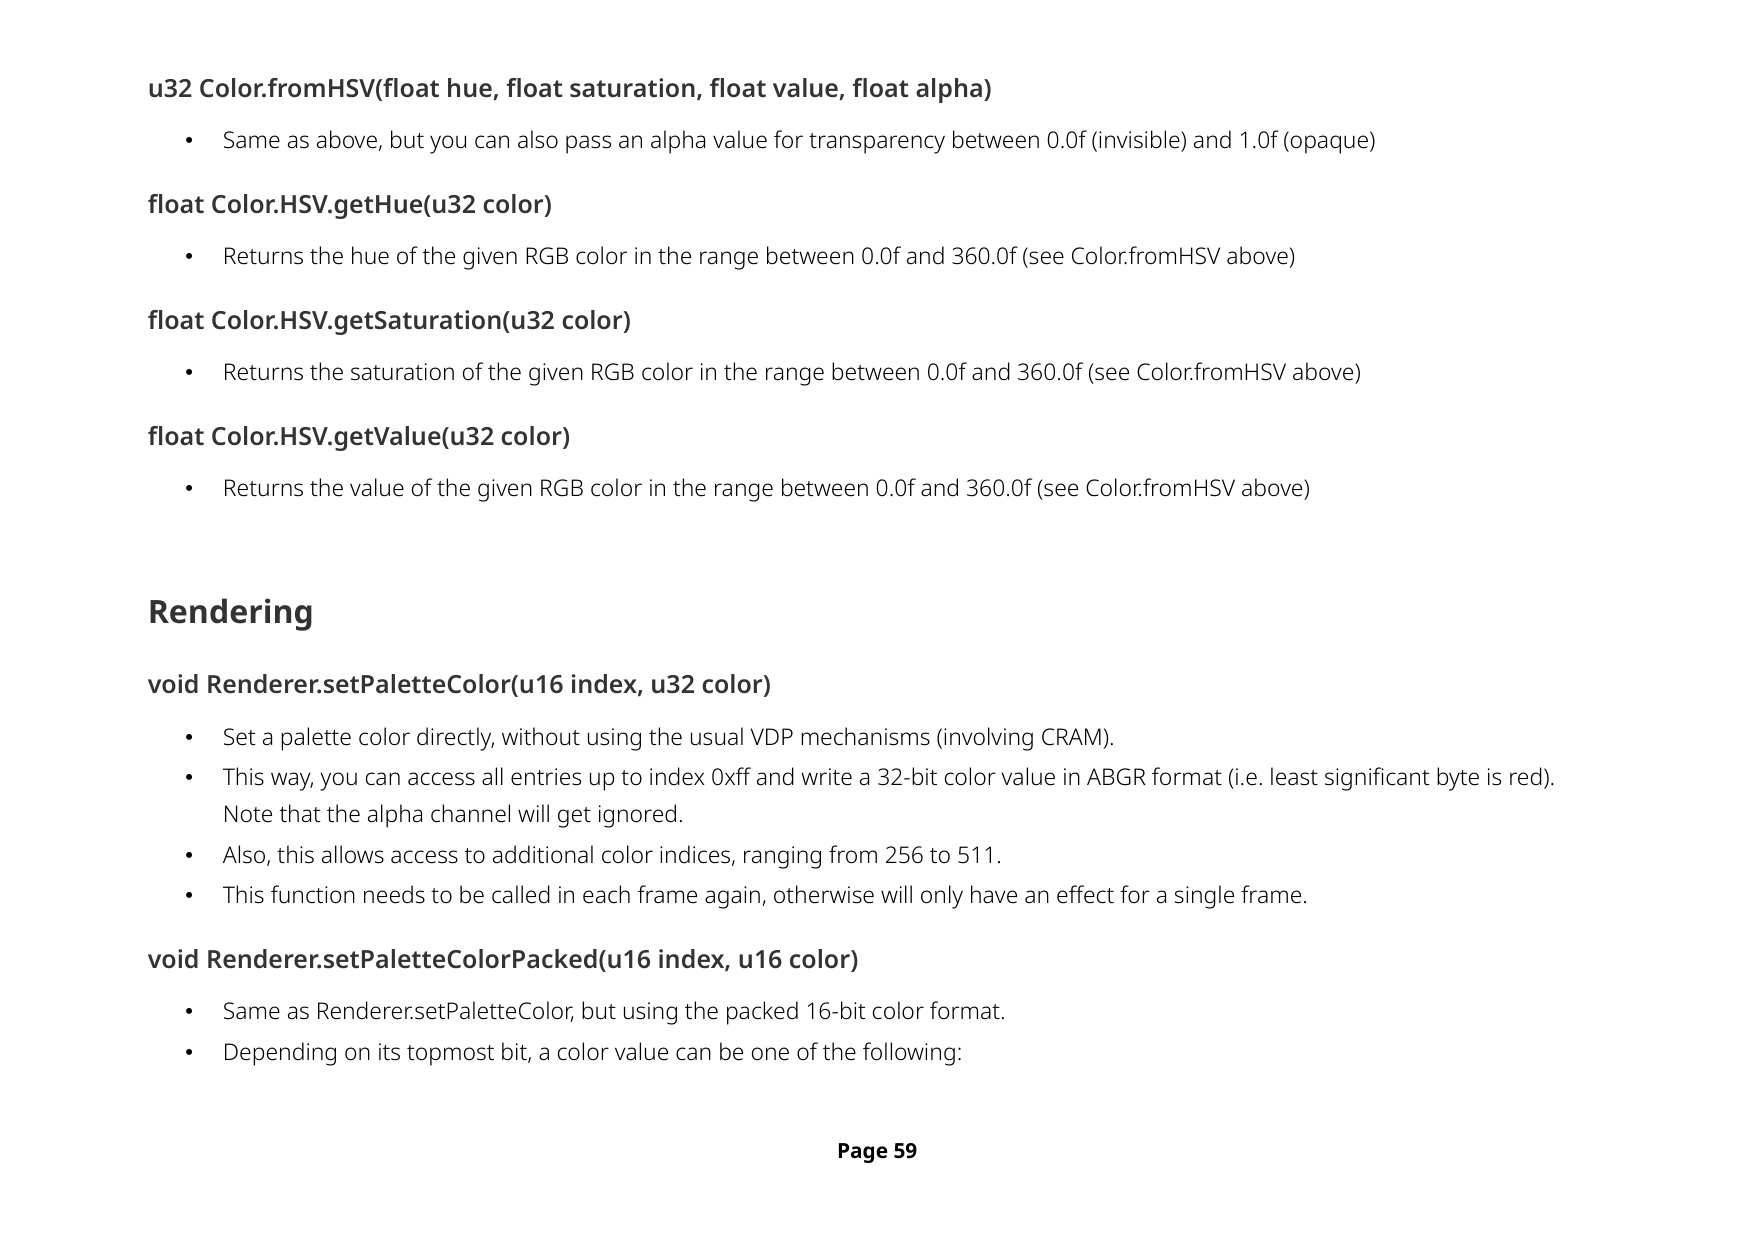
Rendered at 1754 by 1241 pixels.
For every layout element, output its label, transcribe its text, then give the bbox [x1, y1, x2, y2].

list Depending on its topmost bit, a color value can be one of the following: [185, 1035, 1606, 1067]
subtitle u32 Color.fromHSV(float hue, float saturation, float value, float alpha) [148, 71, 1606, 105]
subtitle void Renderer.setPaletteColor(u16 index, u32 color) [148, 667, 1606, 701]
subtitle void Renderer.setPaletteColorPacked(u16 index, u16 color) [148, 942, 1606, 976]
subtitle float Color.HSV.getValue(u32 color) [148, 418, 1606, 452]
list Returns the hue of the given RGB color in the range between 0.0f and 360.0f (see Color.fromHSV above) [185, 240, 1606, 271]
list Same as above, but you can also pass an alpha value for transparency between 0.0f (invisible) and 1.0f (opaque) [185, 124, 1606, 155]
list This function needs to be called in each frame again, otherwise will only have an effect for a single frame. [185, 879, 1606, 910]
list Same as Renderer.setPaletteColor, but using the packed 16-bit color format. [185, 995, 1606, 1026]
list Set a palette color directly, without using the usual VDP mechanisms (involving CRAM). [185, 720, 1606, 752]
subtitle Rendering [148, 589, 1606, 633]
list Returns the value of the given RGB color in the range between 0.0f and 360.0f (see Color.fromHSV above) [185, 472, 1606, 503]
list This way, you can access all entries up to index 0xff and write a 32-bit color value in ABGR format (i.e. least significant byte is red). Note that the alpha channel will get ignored. [185, 761, 1606, 829]
subtitle float Color.HSV.getSaturation(u32 color) [148, 302, 1606, 337]
list Returns the saturation of the given RGB color in the range between 0.0f and 360.0f (see Color.fromHSV above) [185, 356, 1606, 387]
list Also, this allows access to additional color indices, ranging from 256 to 511. [185, 839, 1606, 870]
subtitle float Color.HSV.getHue(u32 color) [148, 187, 1606, 221]
